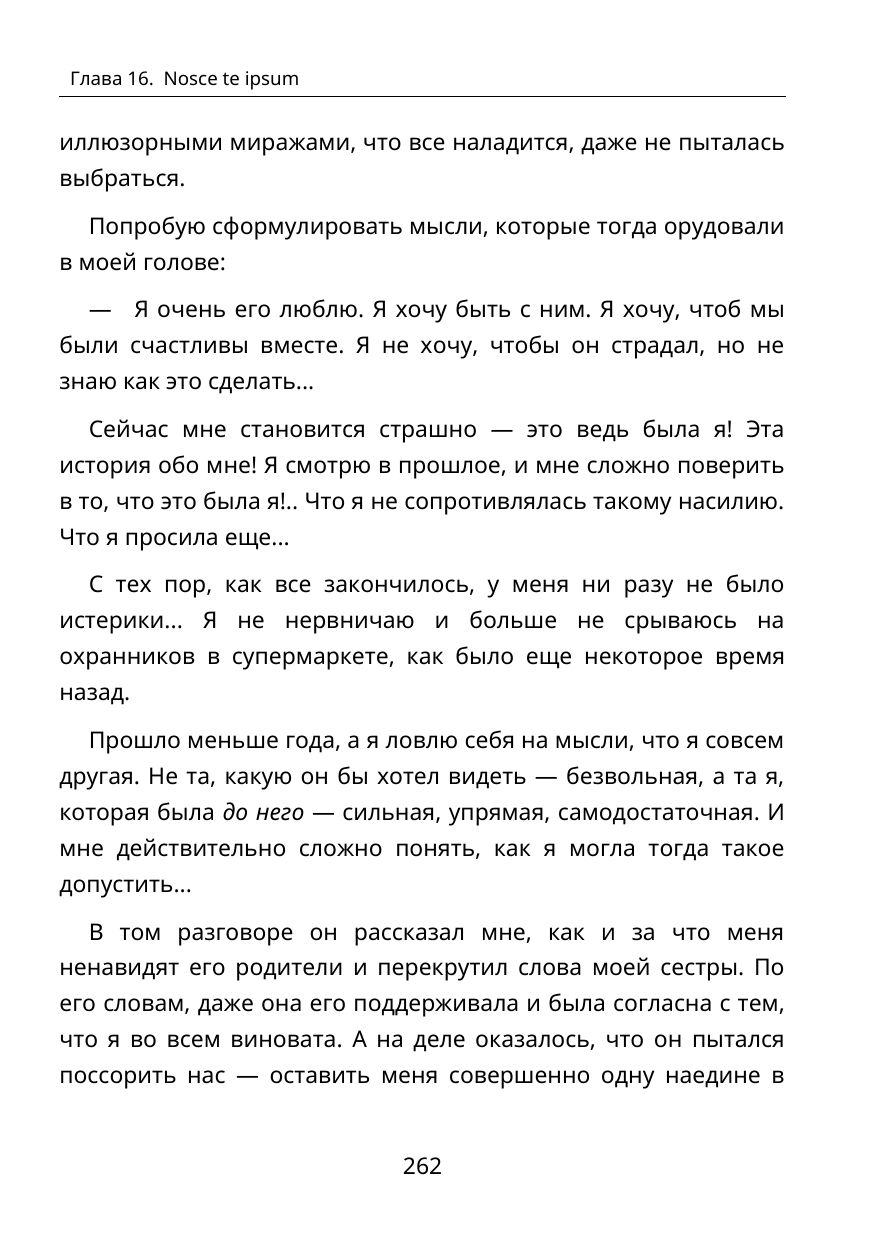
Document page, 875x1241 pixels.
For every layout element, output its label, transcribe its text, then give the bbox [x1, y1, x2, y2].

text Прошло меньше года, а я ловлю себя на мысли, что я совсем другая. Не та, какую он бы хотел видеть — безвольная, а та я, которая была до него — сильная, упрямая, самодостаточная. И мне действительно сложно понять, как я могла тогда такое допустить... [59, 724, 786, 899]
text В том разговоре он рассказал мне, как и за что меня ненавидят его родители и перекрутил слова моей сестры. По его словам, даже она его поддерживала и была согласна с тем, что я во всем виновата. А на деле оказалось, что он пытался поссорить нас — оставить меня совершенно одну наедине в [59, 915, 786, 1090]
text С тех пор, как все закончилось, у меня ни разу не было истерики... Я не нервничаю и больше не срываюсь на охранников в супермаркете, как было еще некоторое время назад. [59, 568, 786, 707]
text Попробую сформулировать мысли, которые тогда орудовали в моей голове: [59, 210, 786, 277]
text Сейчас мне становится страшно — это ведь была я! Эта история обо мне! Я смотрю в прошлое, и мне сложно поверить в то, что это была я!.. Что я не сопротивлялась такому насилию. Что я просила еще... [59, 413, 786, 552]
text иллюзорными миражами, что все наладится, даже не пыталась выбраться. [59, 126, 786, 193]
list Я очень его люблю. Я хочу быть с ним. Я хочу, чтоб мы были счастливы вместе. Я не хочу, чтобы он страдал, но не знаю как это сделать... [59, 293, 786, 396]
